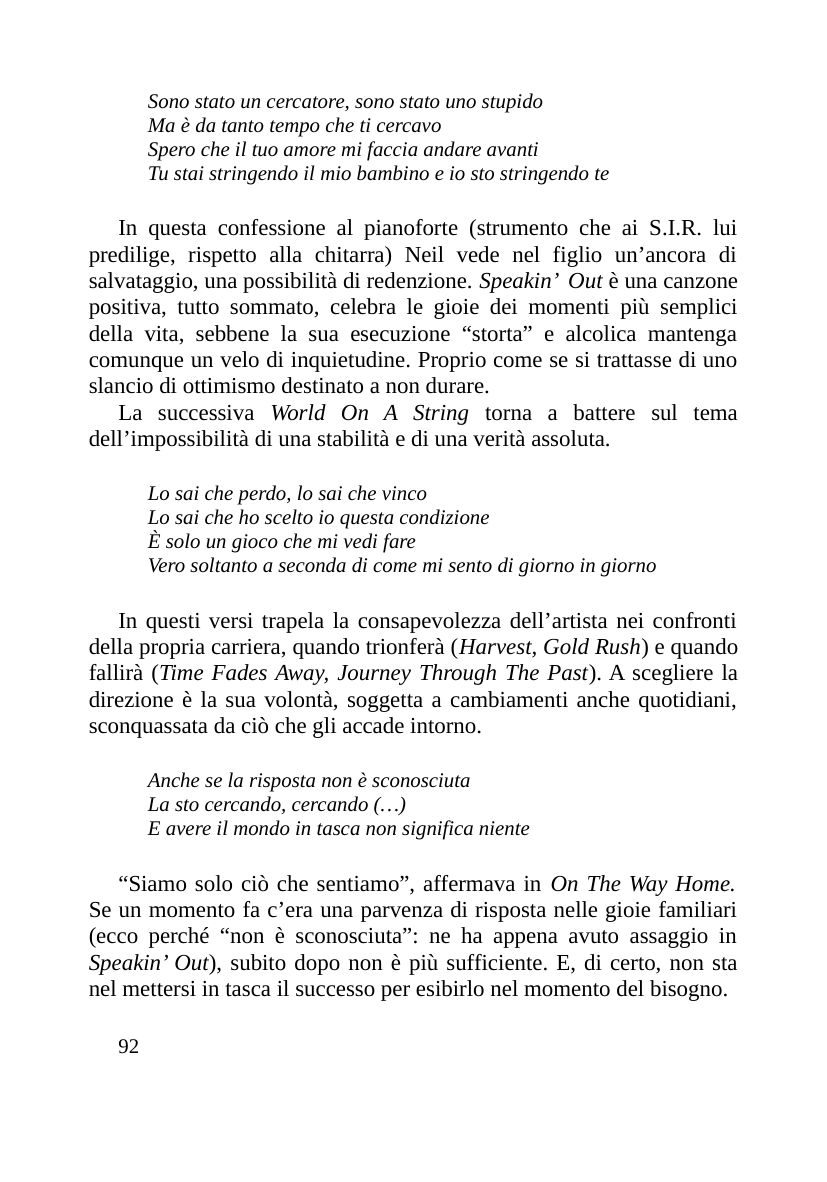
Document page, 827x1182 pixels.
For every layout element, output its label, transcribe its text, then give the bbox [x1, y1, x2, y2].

text Sono stato un cercatore, sono stato uno stupido [88, 88, 738, 113]
text La successiva World On A String torna a battere sul tema dell’impossibilità di una stabilità e di una verità assoluta. [88, 399, 738, 451]
text Tu stai stringendo il mio bambino e io sto stringendo te [88, 161, 738, 185]
text Ma è da tanto tempo che ti cercavo [88, 113, 738, 137]
text “Siamo solo ciò che sentiamo”, affermava in On The Way Home. Se un momento fa c’era una parvenza di risposta nelle gioie familiari (ecco perché “non è sconosciuta”: ne ha appena avuto assaggio in Speakin’ Out), subito dopo non è più sufficiente. E, di certo, non sta nel mettersi in tasca il successo per esibirlo nel momento del bisogno. [88, 869, 738, 1001]
text In questi versi trapela la consapevolezza dell’artista nei confronti della propria carriera, quando trionferà (Harvest, Gold Rush) e quando fallirà (Time Fades Away, Journey Through The Past). A scegliere la direzione è la sua volontà, soggetta a cambiamenti anche quotidiani, sconquassata da ciò che gli accade intorno. [88, 607, 738, 738]
text In questa confessione al pianoforte (strumento che ai S.I.R. lui predilige, rispetto alla chitarra) Neil vede nel figlio un’ancora di salvataggio, una possibilità di redenzione. Speakin’ Out è una canzone positiva, tutto sommato, celebra le gioie dei momenti più semplici della vita, sebbene la sua esecuzione “storta” e alcolica mantenga comunque un velo di inquietudine. Proprio come se si trattasse di uno slancio di ottimismo destinato a non durare. [88, 214, 738, 399]
text Vero soltanto a seconda di come mi sento di giorno in giorno [88, 553, 738, 577]
text Lo sai che perdo, lo sai che vinco [88, 481, 738, 505]
text E avere il mondo in tasca non significa niente [88, 816, 738, 840]
text È solo un gioco che mi vedi fare [88, 529, 738, 553]
text Spero che il tuo amore mi faccia andare avanti [88, 137, 738, 161]
text La sto cercando, cercando (…) [88, 792, 738, 816]
text Anche se la risposta non è sconosciuta [88, 768, 738, 792]
text Lo sai che ho scelto io questa condizione [88, 505, 738, 529]
